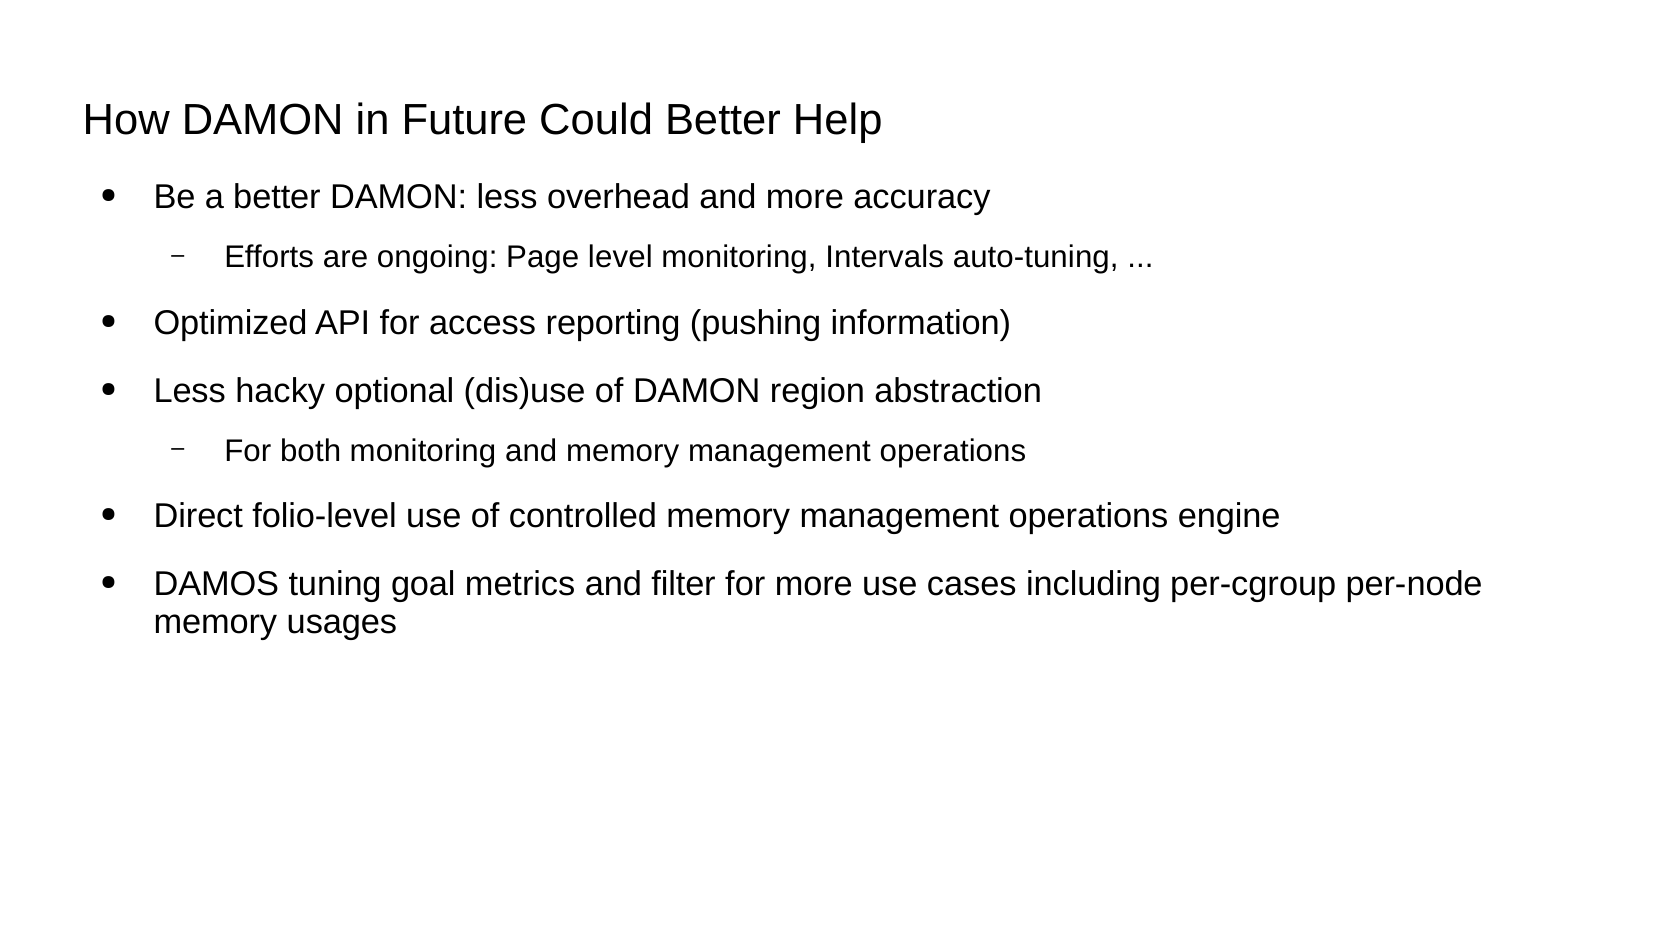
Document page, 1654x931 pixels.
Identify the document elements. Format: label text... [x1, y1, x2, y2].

list Be a better DAMON: less overhead and more accuracy Efforts are ongoing: Page level monitoring, Intervals auto-tuning, ... Optimized API for access reporting (pushing information) Less hacky optional (dis)use of DAMON region abstraction For both monitoring and memory management operations Direct folio-level use of controlled memory management operations engine DAMOS tuning goal metrics and filter for more use cases including per-cgroup per-node memory usages [82, 177, 1571, 833]
title How DAMON in Future Could Better Help [82, 81, 1571, 157]
